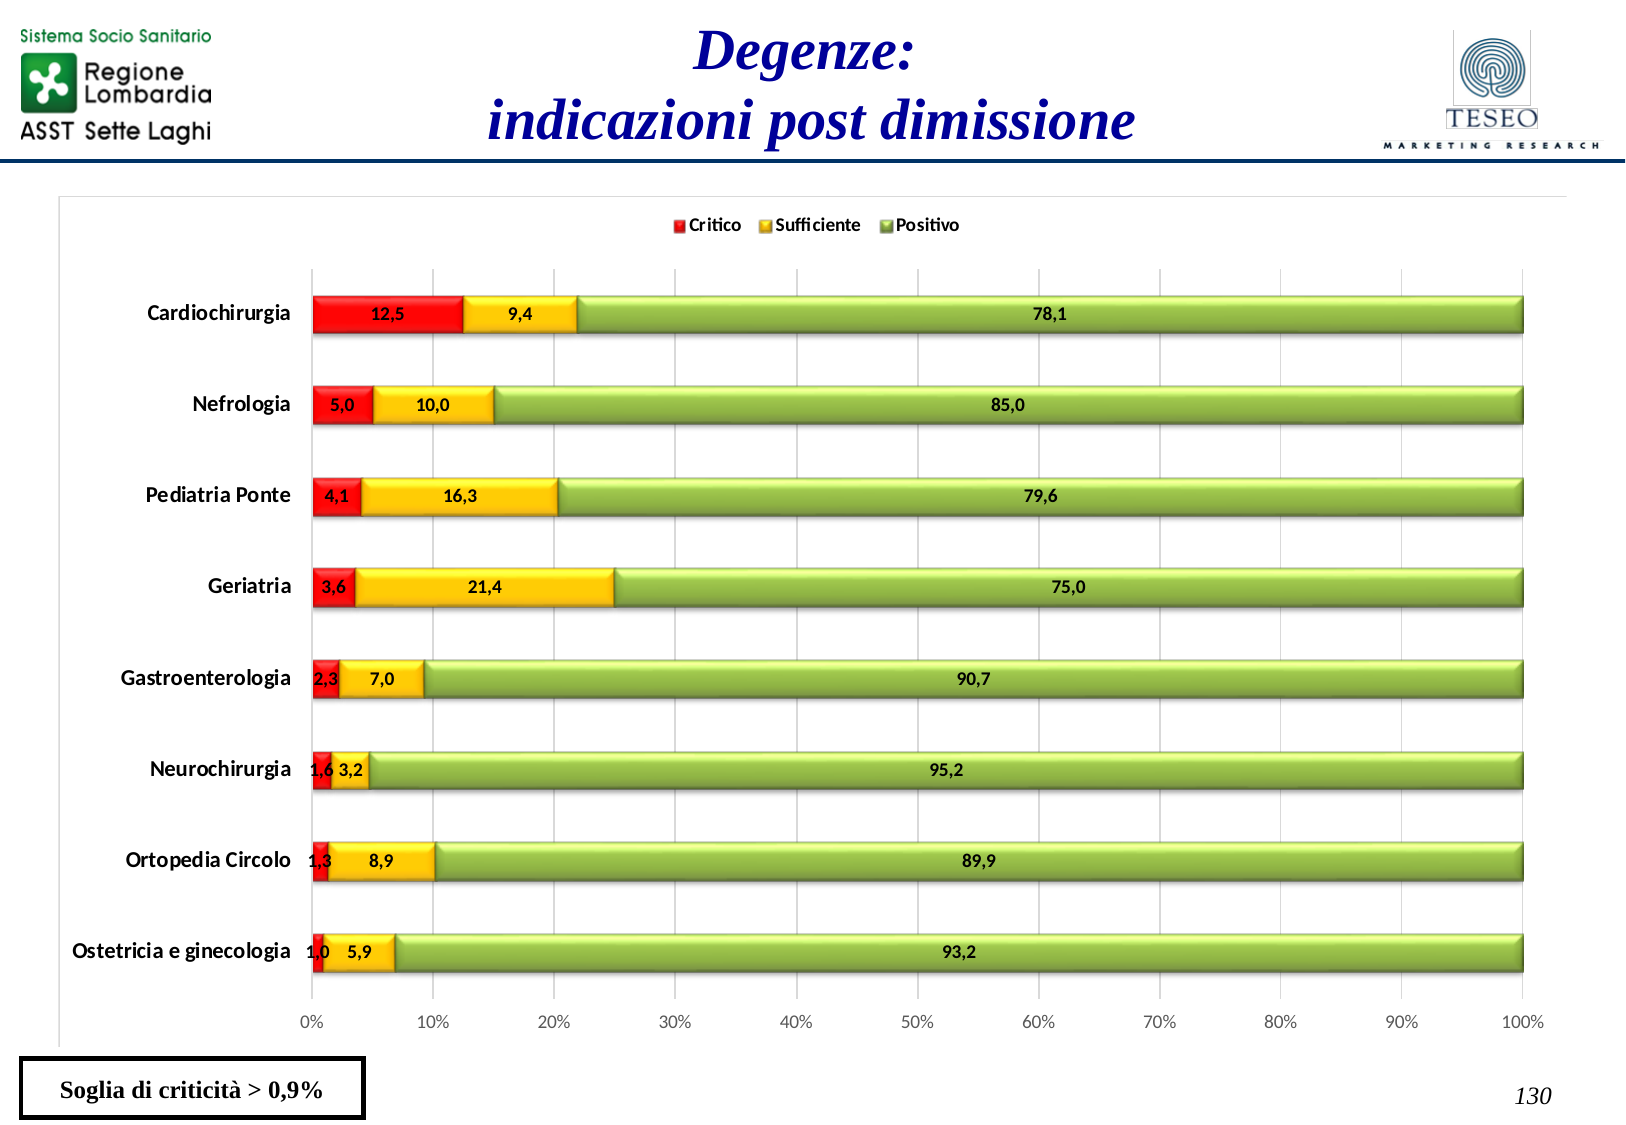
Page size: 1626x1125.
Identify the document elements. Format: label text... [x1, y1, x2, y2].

picture [1381, 30, 1604, 149]
text_box Soglia di criticità > 0,9% [21, 1058, 364, 1118]
picture [21, 26, 211, 148]
picture [58, 195, 1567, 1047]
text_box Degenze: indicazioni post dimissione [268, 18, 1356, 144]
